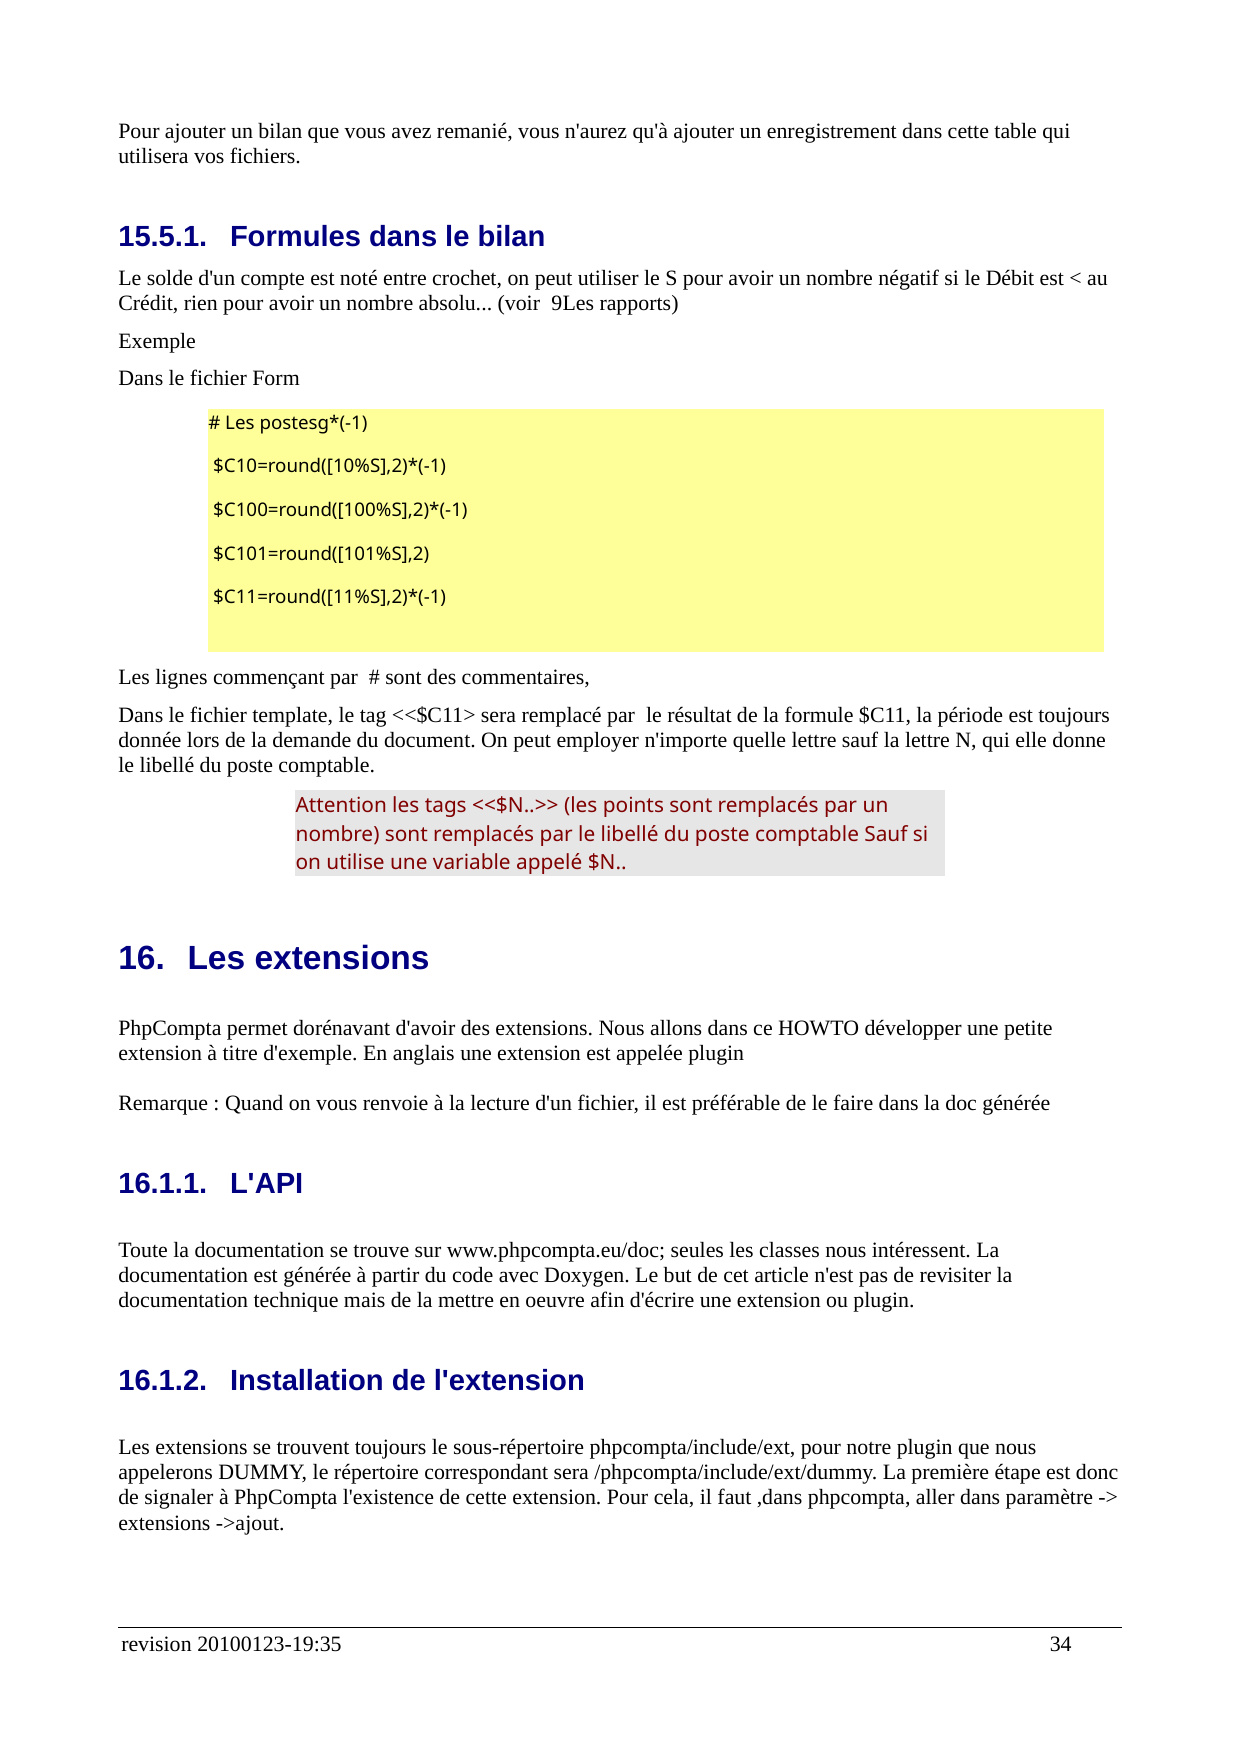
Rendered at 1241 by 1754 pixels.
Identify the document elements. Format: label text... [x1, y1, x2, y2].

subtitle Formules dans le bilan [118, 219, 1122, 252]
text Toute la documentation se trouve sur www.phpcompta.eu/doc; seules les classes nous intéressent. La documentation est générée à partir du code avec Doxygen. Le but de cet article n'est pas de revisiter la documentation technique mais de la mettre en oeuvre afin d'écrire une extension ou plugin. [118, 1212, 1122, 1338]
text Attention les tags <<$N..>> (les points sont remplacés par un nombre) sont remplacés par le libellé du poste comptable Sauf si on utilise une variable appelé $N.. [295, 790, 945, 876]
text $C11=round([11%S],2)*(-1) [208, 583, 1104, 609]
text Les lignes commençant par # sont des commentaires, [118, 664, 1122, 689]
text PhpCompta permet dorénavant d'avoir des extensions. Nous allons dans ce HOWTO développer une petite extension à titre d'exemple. En anglais une extension est appelée plugin Remarque : Quand on vous renvoie à la lecture d'un fichier, il est préférable de le faire dans la doc générée [118, 989, 1122, 1115]
text $C100=round([100%S],2)*(-1) [208, 496, 1104, 522]
subtitle Installation de l'extension [118, 1363, 1122, 1396]
text Dans le fichier Form [118, 365, 1122, 391]
text Dans le fichier template, le tag <<$C11> sera remplacé par le résultat de la formule $C11, la période est toujours donnée lors de la demande du document. On peut employer n'importe quelle lettre sauf la lettre N, qui elle donne le libellé du poste comptable. [118, 702, 1122, 778]
text Le solde d'un compte est noté entre crochet, on peut utiliser le S pour avoir un nombre négatif si le Débit est < au Crédit, rien pour avoir un nombre absolu... (voir 9Les rapports) [118, 265, 1122, 315]
text $C101=round([101%S],2) [208, 540, 1104, 565]
text Exemple [118, 328, 1122, 353]
subtitle L'API [118, 1166, 1122, 1199]
text Les extensions se trouvent toujours le sous-répertoire phpcompta/include/ext, pour notre plugin que nous appelerons DUMMY, le répertoire correspondant sera /phpcompta/include/ext/dummy. La première étape est donc de signaler à PhpCompta l'existence de cette extension. Pour cela, il faut ,dans phpcompta, aller dans paramètre -> extensions ->ajout. [118, 1409, 1122, 1560]
subtitle Les extensions [118, 938, 1122, 977]
text Pour ajouter un bilan que vous avez remanié, vous n'aurez qu'à ajouter un enregistrement dans cette table qui utilisera vos fichiers. [118, 118, 1122, 168]
text $C10=round([10%S],2)*(-1) [208, 453, 1104, 478]
text # Les postesg*(-1) [208, 409, 1104, 435]
